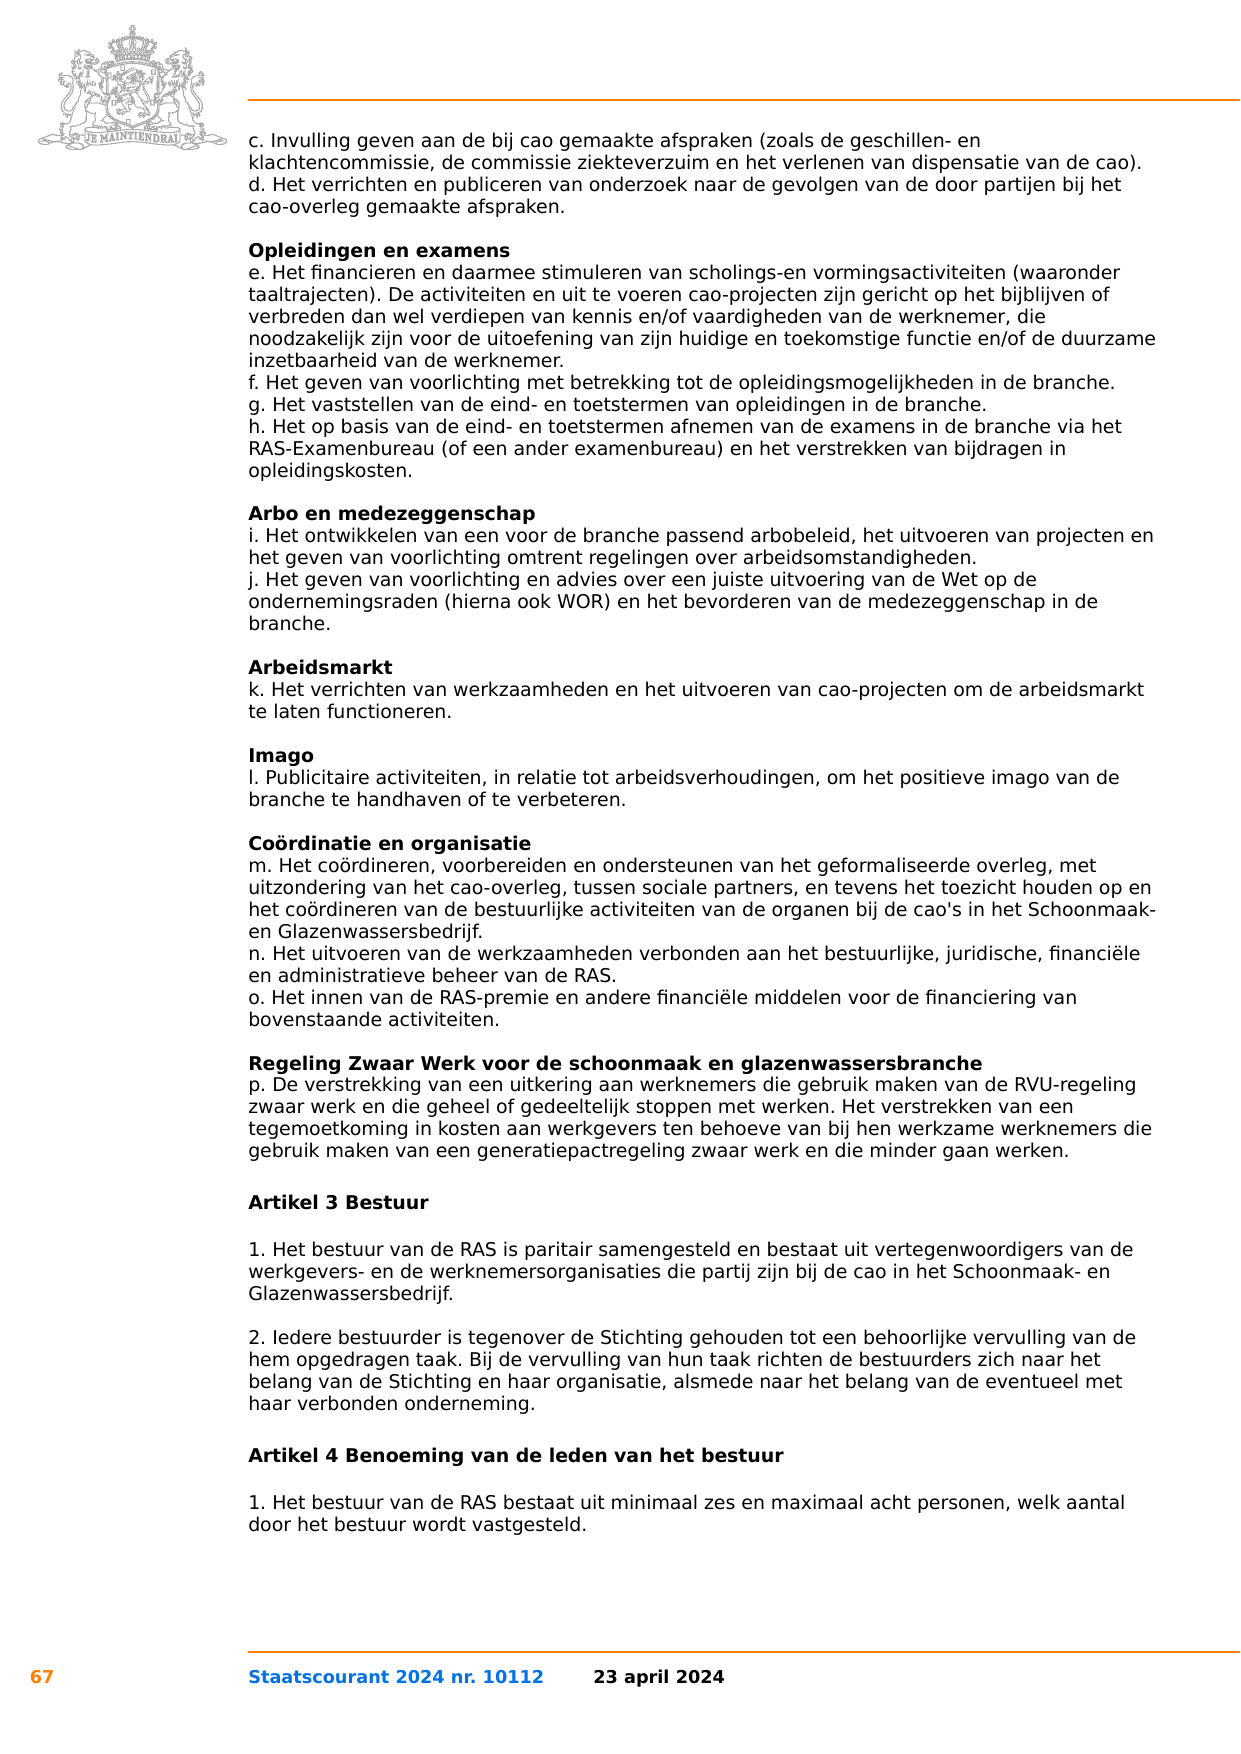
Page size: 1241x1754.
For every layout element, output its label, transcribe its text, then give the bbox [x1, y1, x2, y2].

text j. Het geven van voorlichting en advies over een juiste uitvoering van de Wet op de ondernemingsraden (hierna ook WOR) en het bevorderen van de medezeggenschap in de branche. [248, 569, 1163, 635]
text m. Het coördineren, voorbereiden en ondersteunen van het geformaliseerde overleg, met uitzondering van het cao-overleg, tussen sociale partners, en tevens het toezicht houden op en het coördineren van de bestuurlijke activiteiten van de organen bij de cao's in het Schoonmaak- en Glazenwassersbedrijf. [248, 855, 1163, 943]
text f. Het geven van voorlichting met betrekking tot de opleidingsmogelijkheden in de branche. [248, 372, 1163, 393]
subtitle Imago [248, 745, 1163, 767]
subtitle Opleidingen en examens [248, 240, 1163, 262]
subtitle Artikel 3 Bestuur [248, 1192, 1163, 1214]
subtitle Arbeidsmarkt [248, 657, 1163, 679]
subtitle Arbo en medezeggenschap [248, 503, 1163, 525]
text c. Invulling geven aan de bij cao gemaakte afspraken (zoals de geschillen- en klachtencommissie, de commissie ziekteverzuim en het verlenen van dispensatie van de cao). d. Het verrichten en publiceren van onderzoek naar de gevolgen van de door partijen bij het cao-overleg gemaakte afspraken. [248, 130, 1163, 218]
text g. Het vaststellen van de eind- en toetstermen van opleidingen in de branche. [248, 393, 1163, 416]
subtitle Artikel 4 Benoeming van de leden van het bestuur [248, 1445, 1163, 1467]
text p. De verstrekking van een uitkering aan werknemers die gebruik maken van de RVU-regeling zwaar werk en die geheel of gedeeltelijk stoppen met werken. Het verstrekken van een tegemoetkoming in kosten aan werkgevers ten behoeve van bij hen werkzame werknemers die gebruik maken van een generatiepactregeling zwaar werk en die minder gaan werken. [248, 1074, 1163, 1162]
text e. Het financieren en daarmee stimuleren van scholings-en vormingsactiviteiten (waaronder taaltrajecten). De activiteiten en uit te voeren cao-projecten zijn gericht op het bijblijven of verbreden dan wel verdiepen van kennis en/of vaardigheden van de werknemer, die noodzakelijk zijn voor de uitoefening van zijn huidige en toekomstige functie en/of de duurzame inzetbaarheid van de werknemer. [248, 262, 1163, 372]
text 2. Iedere bestuurder is tegenover de Stichting gehouden tot een behoorlijke vervulling van de hem opgedragen taak. Bij de vervulling van hun taak richten de bestuurders zich naar het belang van de Stichting en haar organisatie, alsmede naar het belang van de eventueel met haar verbonden onderneming. [248, 1327, 1163, 1415]
subtitle Regeling Zwaar Werk voor de schoonmaak en glazenwassersbranche [248, 1052, 1163, 1074]
text h. Het op basis van de eind- en toetstermen afnemen van de examens in de branche via het RAS-Examenbureau (of een ander examenbureau) en het verstrekken van bijdragen in opleidingskosten. [248, 416, 1163, 481]
text n. Het uitvoeren van de werkzaamheden verbonden aan het bestuurlijke, juridische, financiële en administratieve beheer van de RAS. [248, 943, 1163, 987]
text l. Publicitaire activiteiten, in relatie tot arbeidsverhoudingen, om het positieve imago van de branche te handhaven of te verbeteren. [248, 767, 1163, 811]
text 1. Het bestuur van de RAS is paritair samengesteld en bestaat uit vertegenwoordigers van de werkgevers- en de werknemersorganisaties die partij zijn bij de cao in het Schoonmaak- en Glazenwassersbedrijf. [248, 1239, 1163, 1305]
text k. Het verrichten van werkzaamheden en het uitvoeren van cao-projecten om de arbeidsmarkt te laten functioneren. [248, 679, 1163, 723]
text o. Het innen van de RAS-premie en andere financiële middelen voor de financiering van bovenstaande activiteiten. [248, 987, 1163, 1031]
text 1. Het bestuur van de RAS bestaat uit minimaal zes en maximaal acht personen, welk aantal door het bestuur wordt vastgesteld. [248, 1492, 1163, 1536]
subtitle Coördinatie en organisatie [248, 833, 1163, 855]
text i. Het ontwikkelen van een voor de branche passend arbobeleid, het uitvoeren van projecten en het geven van voorlichting omtrent regelingen over arbeidsomstandigheden. [248, 525, 1163, 569]
picture [38, 25, 227, 150]
